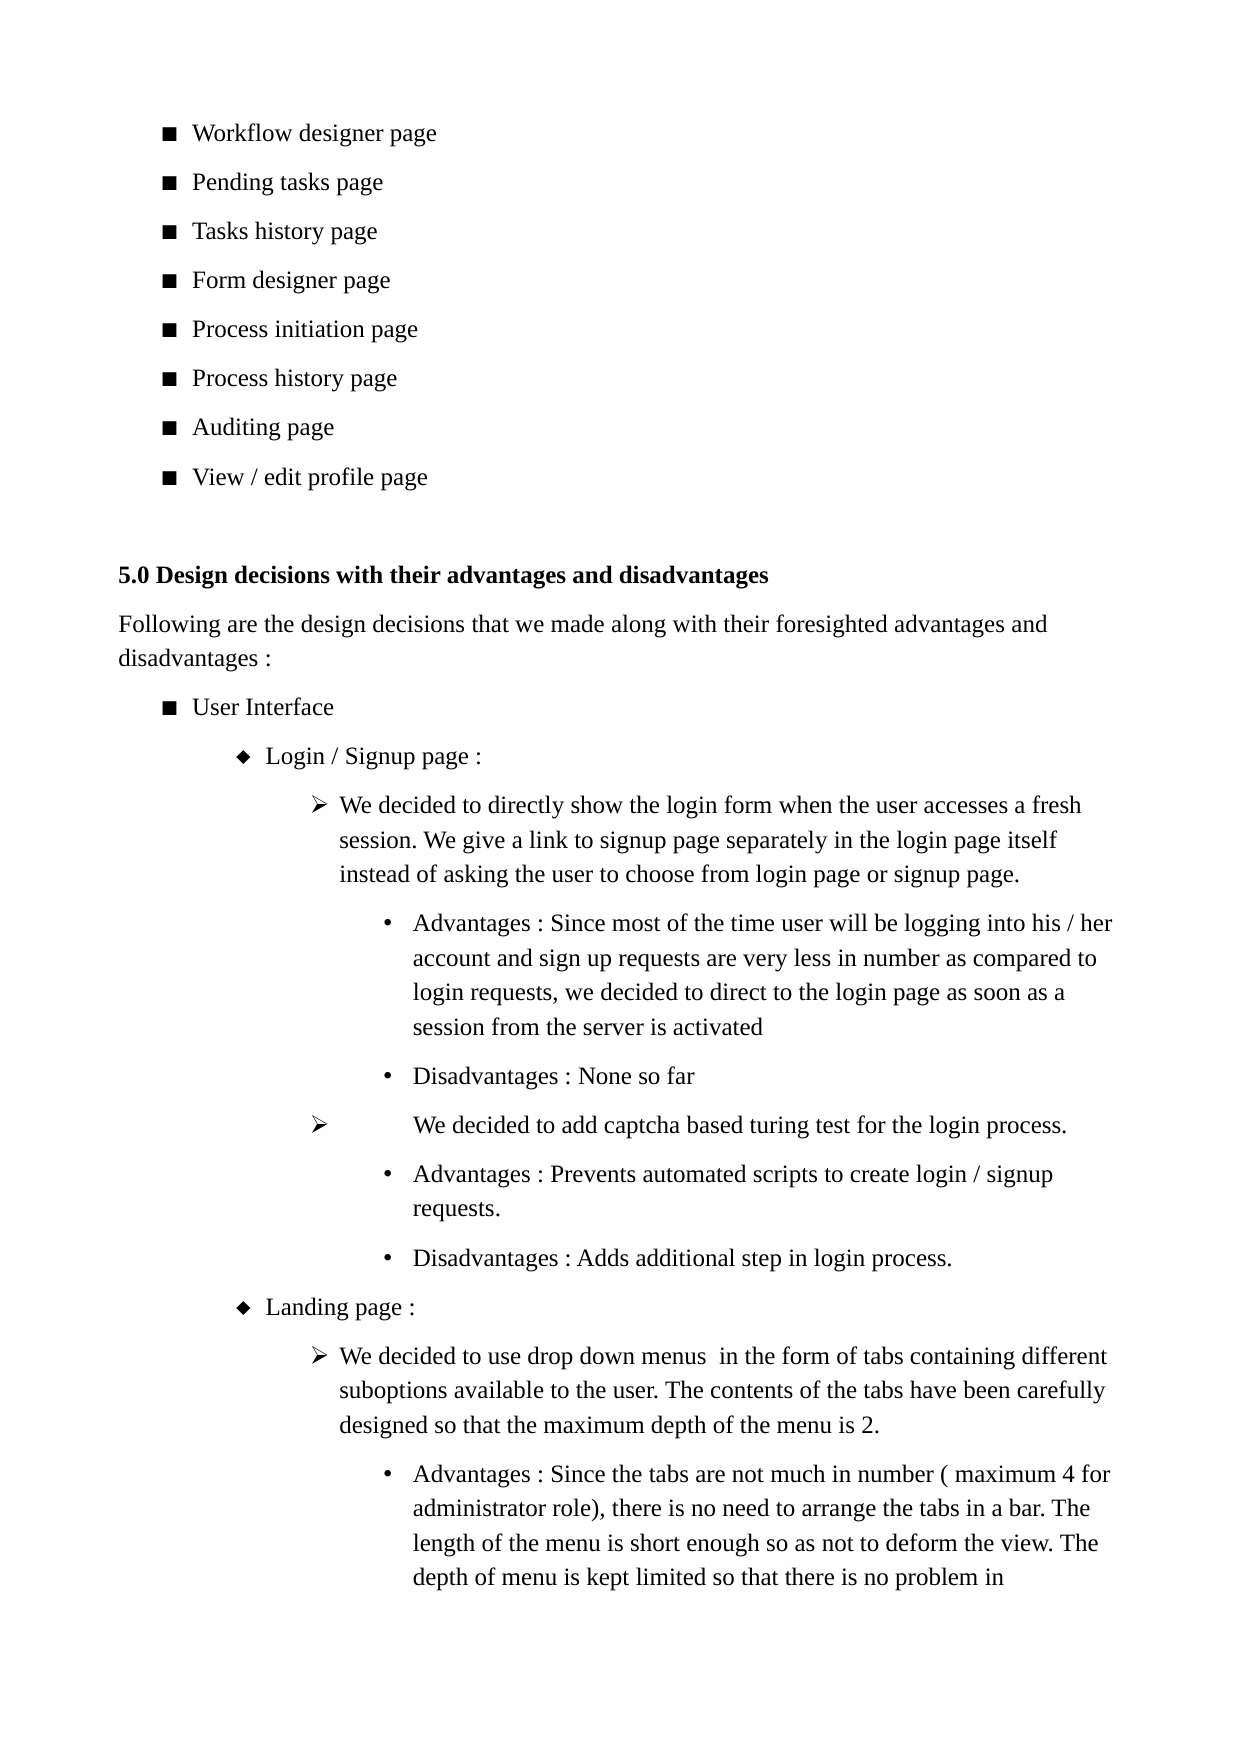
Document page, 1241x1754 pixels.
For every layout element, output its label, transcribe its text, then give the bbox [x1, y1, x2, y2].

list Advantages : Since the tabs are not much in number ( maximum 4 for administrator role), there is no need to arrange the tabs in a bar. The length of the menu is short enough so as not to deform the view. The depth of menu is kept limited so that there is no problem in [383, 1459, 1122, 1591]
list Form designer page [162, 265, 1122, 294]
list Tasks history page [162, 216, 1122, 245]
list Process initiation page [162, 314, 1122, 343]
list User Interface [162, 692, 1122, 721]
text 5.0 Design decisions with their advantages and disadvantages [118, 560, 1122, 588]
list Landing page : [236, 1292, 1122, 1320]
list Login / Signup page : [236, 741, 1122, 770]
list Auditing page [162, 412, 1122, 441]
list We decided to add captcha based turing test for the login process. [309, 1110, 1122, 1139]
list Pending tasks page [162, 167, 1122, 196]
text Following are the design decisions that we made along with their foresighted advantages and disadvantages : [118, 609, 1122, 672]
list We decided to use drop down menus in the form of tabs containing different suboptions available to the user. The contents of the tabs have been carefully designed so that the maximum depth of the menu is 2. [309, 1341, 1122, 1438]
list Disadvantages : None so far [383, 1061, 1122, 1090]
list Advantages : Prevents automated scripts to create login / signup requests. [383, 1159, 1122, 1222]
list View / edit profile page [162, 462, 1122, 490]
list Workflow designer page [162, 118, 1122, 147]
list We decided to directly show the login form when the user accesses a fresh session. We give a link to signup page separately in the login page itself instead of asking the user to choose from login page or signup page. [309, 790, 1122, 888]
list Process history page [162, 363, 1122, 392]
list Advantages : Since most of the time user will be logging into his / her account and sign up requests are very less in number as compared to login requests, we decided to direct to the login page as soon as a session from the server is activated [383, 908, 1122, 1041]
list Disadvantages : Adds additional step in login process. [383, 1243, 1122, 1271]
